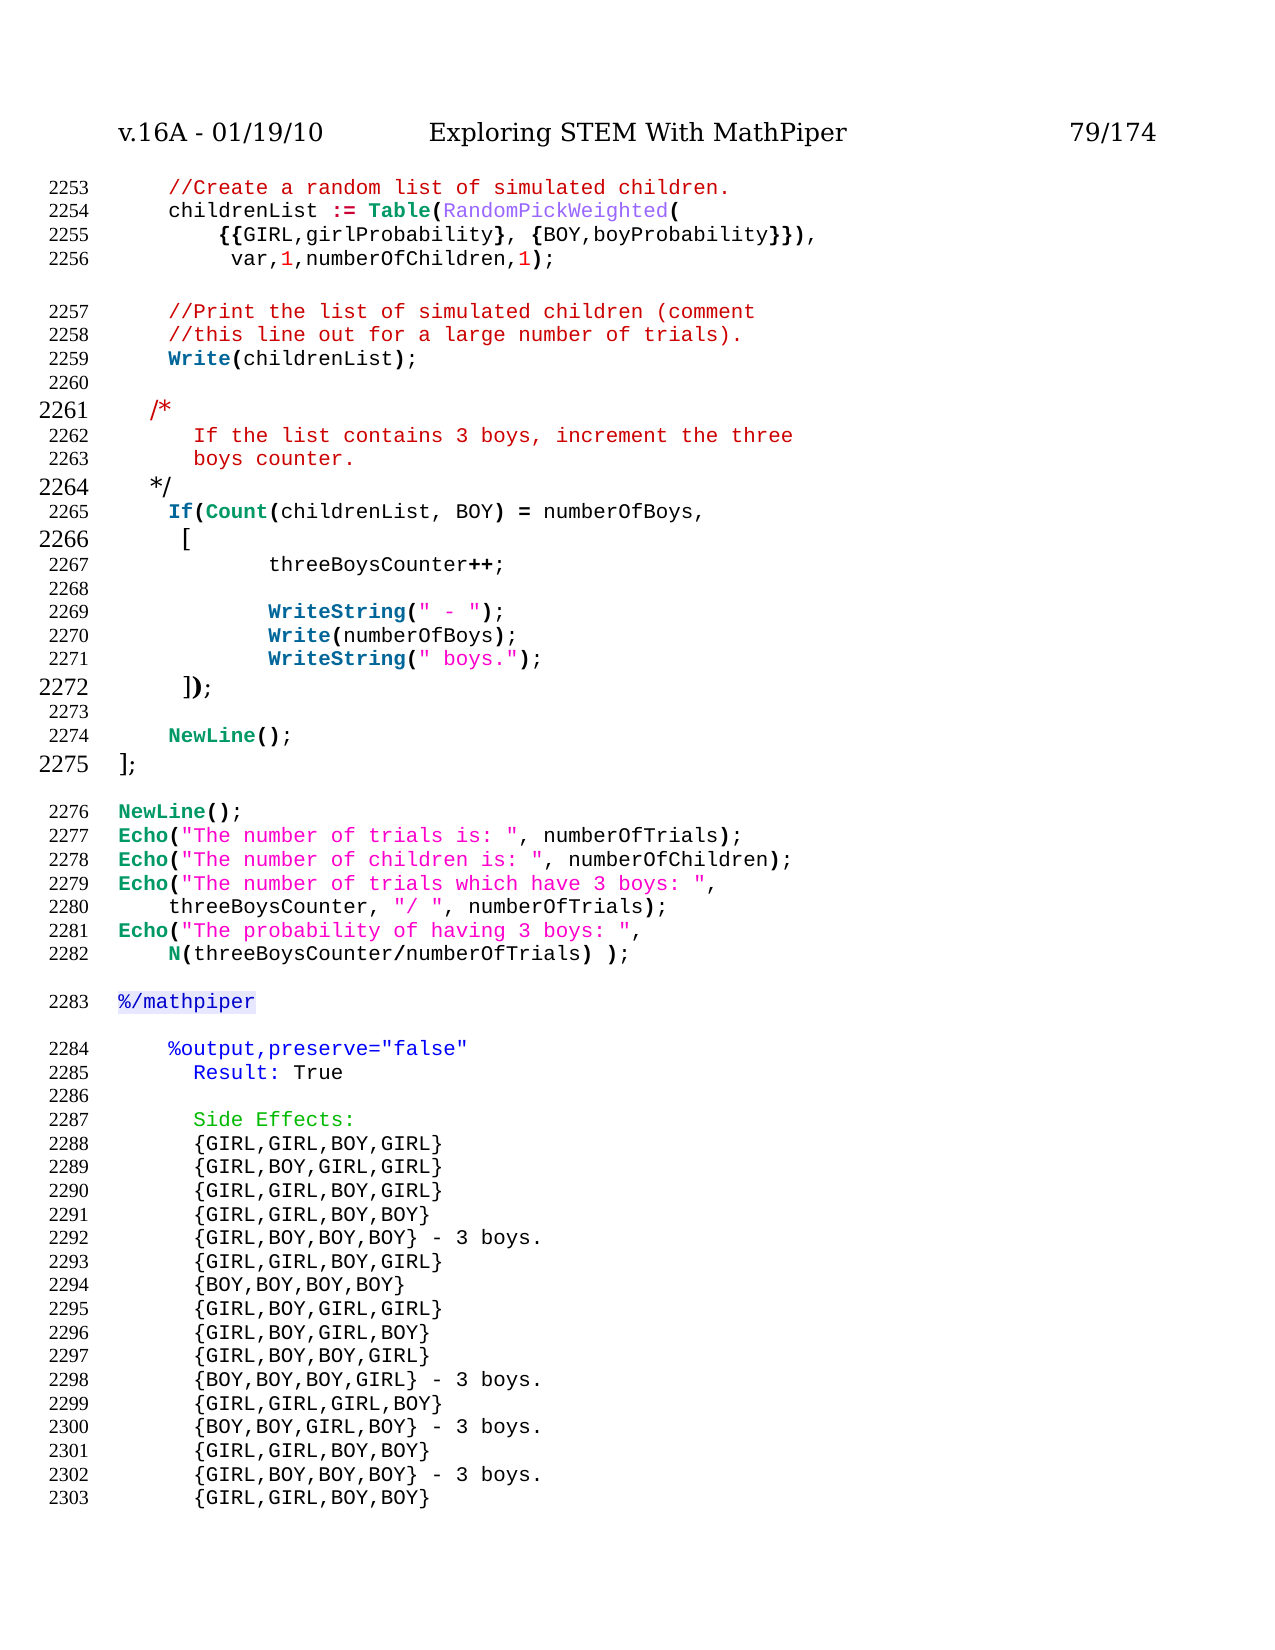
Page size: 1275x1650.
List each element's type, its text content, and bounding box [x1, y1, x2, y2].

text ]); [118, 672, 1157, 701]
text Echo("The number of children is: ", numberOfChildren); [118, 849, 1157, 872]
text */ [118, 472, 1157, 501]
text N(threeBoysCounter/numberOfTrials) ); [118, 943, 1157, 967]
text {GIRL,GIRL,BOY,BOY} [118, 1440, 1157, 1464]
text {GIRL,BOY,BOY,GIRL} [118, 1345, 1157, 1369]
text {GIRL,GIRL,BOY,BOY} [118, 1203, 1157, 1227]
text {BOY,BOY,GIRL,BOY} - 3 boys. [118, 1416, 1157, 1440]
text threeBoysCounter, "/ ", numberOfTrials); [118, 896, 1157, 920]
text Echo("The number of trials is: ", numberOfTrials); [118, 825, 1157, 849]
text WriteString(" boys."); [118, 648, 1157, 672]
text {GIRL,GIRL,BOY,GIRL} [118, 1180, 1157, 1203]
text Write(childrenList); [118, 348, 1157, 372]
text {GIRL,BOY,BOY,BOY} - 3 boys. [118, 1227, 1157, 1251]
text NewLine(); [118, 802, 1157, 825]
text %/mathpiper [118, 991, 1157, 1014]
text //Create a random list of simulated children. [118, 177, 1157, 200]
text //this line out for a large number of trials). [118, 324, 1157, 348]
text WriteString(" - "); [118, 601, 1157, 625]
text %output,preserve="false" [118, 1038, 1157, 1062]
text {{GIRL,girlProbability}, {BOY,boyProbability}}), [118, 224, 1157, 248]
text Result: True [118, 1062, 1157, 1085]
text /* [118, 395, 1157, 424]
text If(Count(childrenList, BOY) = numberOfBoys, [118, 501, 1157, 525]
text {GIRL,BOY,GIRL,GIRL} [118, 1156, 1157, 1180]
text var,1,numberOfChildren,1); [118, 248, 1157, 271]
text {GIRL,BOY,BOY,BOY} - 3 boys. [118, 1464, 1157, 1487]
text {GIRL,BOY,GIRL,GIRL} [118, 1298, 1157, 1322]
text Side Effects: [118, 1109, 1157, 1133]
text childrenList := Table(RandomPickWeighted( [118, 200, 1157, 224]
text If the list contains 3 boys, increment the three [118, 424, 1157, 448]
text //Print the list of simulated children (comment [118, 301, 1157, 324]
text {GIRL,BOY,GIRL,BOY} [118, 1322, 1157, 1345]
text {GIRL,GIRL,BOY,GIRL} [118, 1251, 1157, 1274]
text {GIRL,GIRL,BOY,BOY} [118, 1487, 1157, 1511]
text {GIRL,GIRL,BOY,GIRL} [118, 1133, 1157, 1156]
text {BOY,BOY,BOY,BOY} [118, 1274, 1157, 1298]
text Echo("The number of trials which have 3 boys: ", [118, 872, 1157, 896]
text NewLine(); [118, 725, 1157, 749]
text threeBoysCounter++; [118, 554, 1157, 577]
text boys counter. [118, 448, 1157, 472]
text [ [118, 525, 1157, 554]
text Echo("The probability of having 3 boys: ", [118, 920, 1157, 943]
text ]; [118, 749, 1157, 778]
text {GIRL,GIRL,GIRL,BOY} [118, 1393, 1157, 1416]
text {BOY,BOY,BOY,GIRL} - 3 boys. [118, 1369, 1157, 1393]
text Write(numberOfBoys); [118, 625, 1157, 648]
